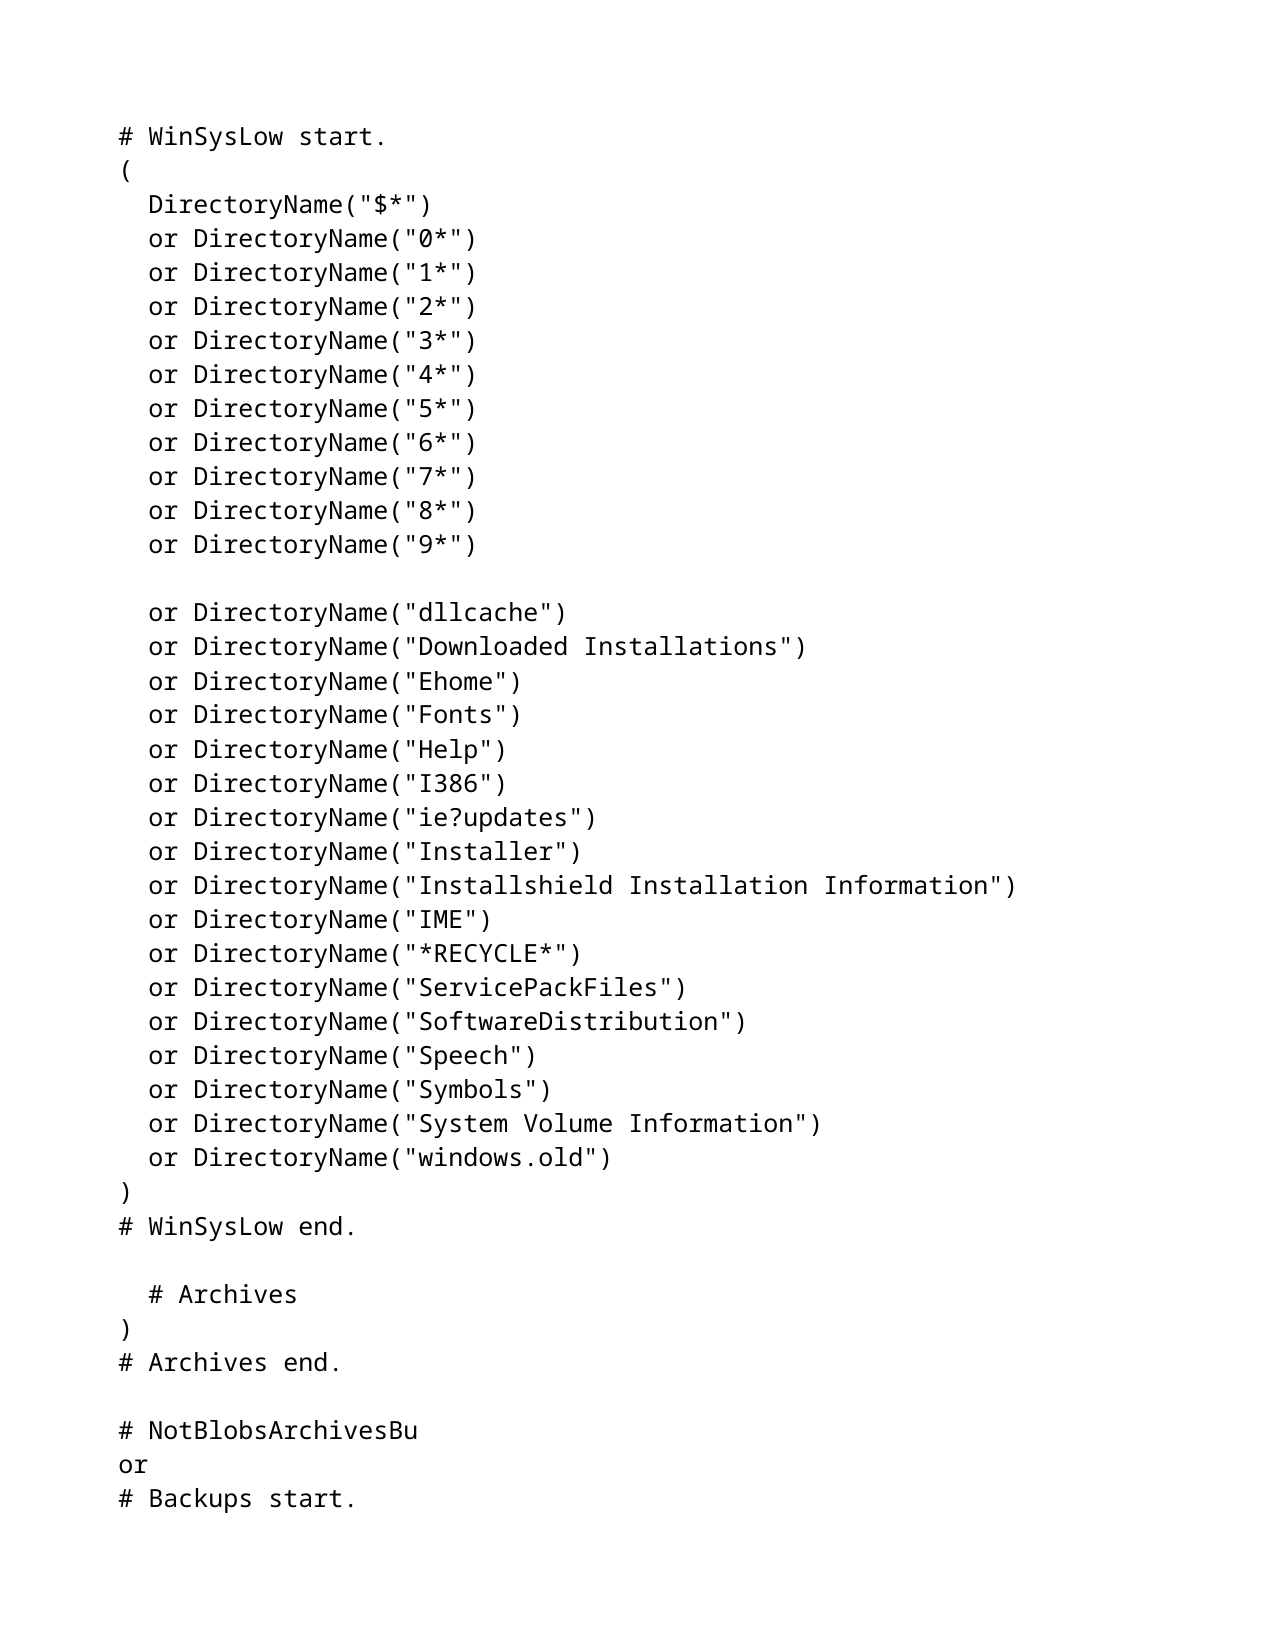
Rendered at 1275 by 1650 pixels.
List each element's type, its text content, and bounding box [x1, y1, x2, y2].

text ) [118, 1174, 1157, 1208]
text or [118, 1447, 1157, 1481]
text or DirectoryName("Installer") [118, 833, 1157, 867]
text ( [118, 152, 1157, 186]
text or DirectoryName("4*") [118, 357, 1157, 391]
text or DirectoryName("8*") [118, 493, 1157, 527]
text or DirectoryName("6*") [118, 425, 1157, 459]
text DirectoryName("$*") [118, 186, 1157, 220]
text # WinSysLow end. [118, 1208, 1157, 1242]
text or DirectoryName("Speech") [118, 1038, 1157, 1072]
text or DirectoryName("System Volume Information") [118, 1106, 1157, 1140]
text # Archives [118, 1276, 1157, 1310]
text or DirectoryName("9*") [118, 527, 1157, 561]
text or DirectoryName("*RECYCLE*") [118, 936, 1157, 970]
text or DirectoryName("Downloaded Installations") [118, 629, 1157, 663]
text or DirectoryName("1*") [118, 254, 1157, 288]
text or DirectoryName("I386") [118, 765, 1157, 799]
text or DirectoryName("ie?updates") [118, 799, 1157, 833]
text # WinSysLow start. [118, 118, 1157, 152]
text or DirectoryName("5*") [118, 391, 1157, 425]
text or DirectoryName("Symbols") [118, 1072, 1157, 1106]
text or DirectoryName("0*") [118, 220, 1157, 254]
text or DirectoryName("Installshield Installation Information") [118, 867, 1157, 902]
text or DirectoryName("IME") [118, 902, 1157, 936]
text # Backups start. [118, 1481, 1157, 1515]
text or DirectoryName("windows.old") [118, 1140, 1157, 1174]
text or DirectoryName("Ehome") [118, 663, 1157, 697]
text or DirectoryName("dllcache") [118, 595, 1157, 629]
text or DirectoryName("Fonts") [118, 697, 1157, 731]
text or DirectoryName("3*") [118, 322, 1157, 357]
text or DirectoryName("ServicePackFiles") [118, 970, 1157, 1004]
text or DirectoryName("SoftwareDistribution") [118, 1004, 1157, 1038]
text ) [118, 1310, 1157, 1344]
text # NotBlobsArchivesBu [118, 1412, 1157, 1447]
text or DirectoryName("2*") [118, 288, 1157, 322]
text or DirectoryName("Help") [118, 731, 1157, 765]
text or DirectoryName("7*") [118, 459, 1157, 493]
text # Archives end. [118, 1344, 1157, 1378]
